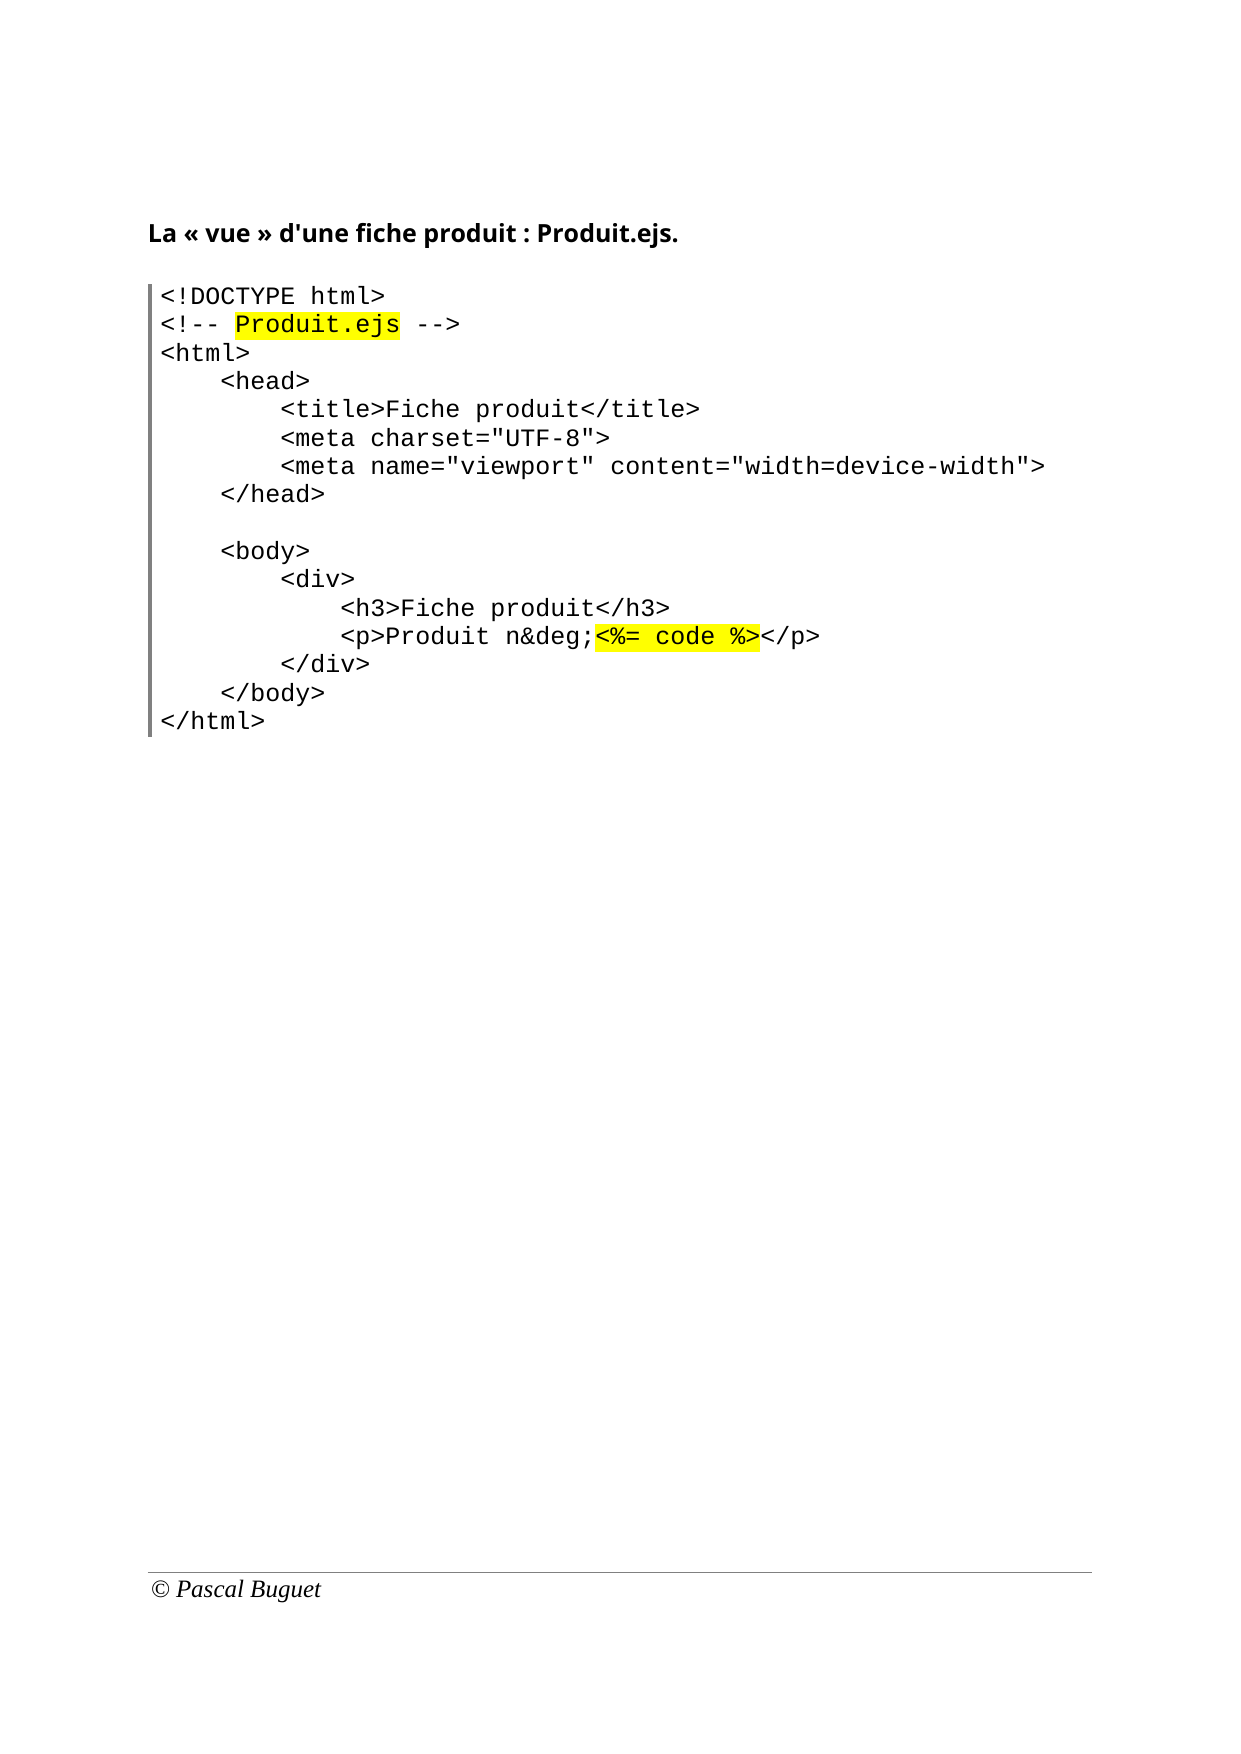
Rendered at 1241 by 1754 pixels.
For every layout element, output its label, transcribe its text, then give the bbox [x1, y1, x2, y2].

text <!-- Produit.ejs --> [152, 312, 1092, 340]
text <meta charset="UTF-8"> [152, 425, 1092, 453]
text </div> [152, 652, 1092, 680]
text <title>Fiche produit</title> [152, 397, 1092, 425]
text </html> [152, 708, 1092, 737]
text <meta name="viewport" content="width=device-width"> [152, 453, 1092, 482]
text <!DOCTYPE html> [148, 283, 1092, 312]
text La « vue » d'une fiche produit : Produit.ejs. [148, 215, 1092, 249]
text <head> [152, 368, 1092, 397]
text </body> [152, 680, 1092, 708]
text <html> [152, 340, 1092, 368]
text <h3>Fiche produit</h3> [152, 595, 1092, 623]
text <p>Produit n&deg;<%= code %></p> [152, 623, 1092, 652]
text <body> [152, 538, 1092, 567]
text </head> [152, 482, 1092, 510]
text <div> [152, 567, 1092, 595]
